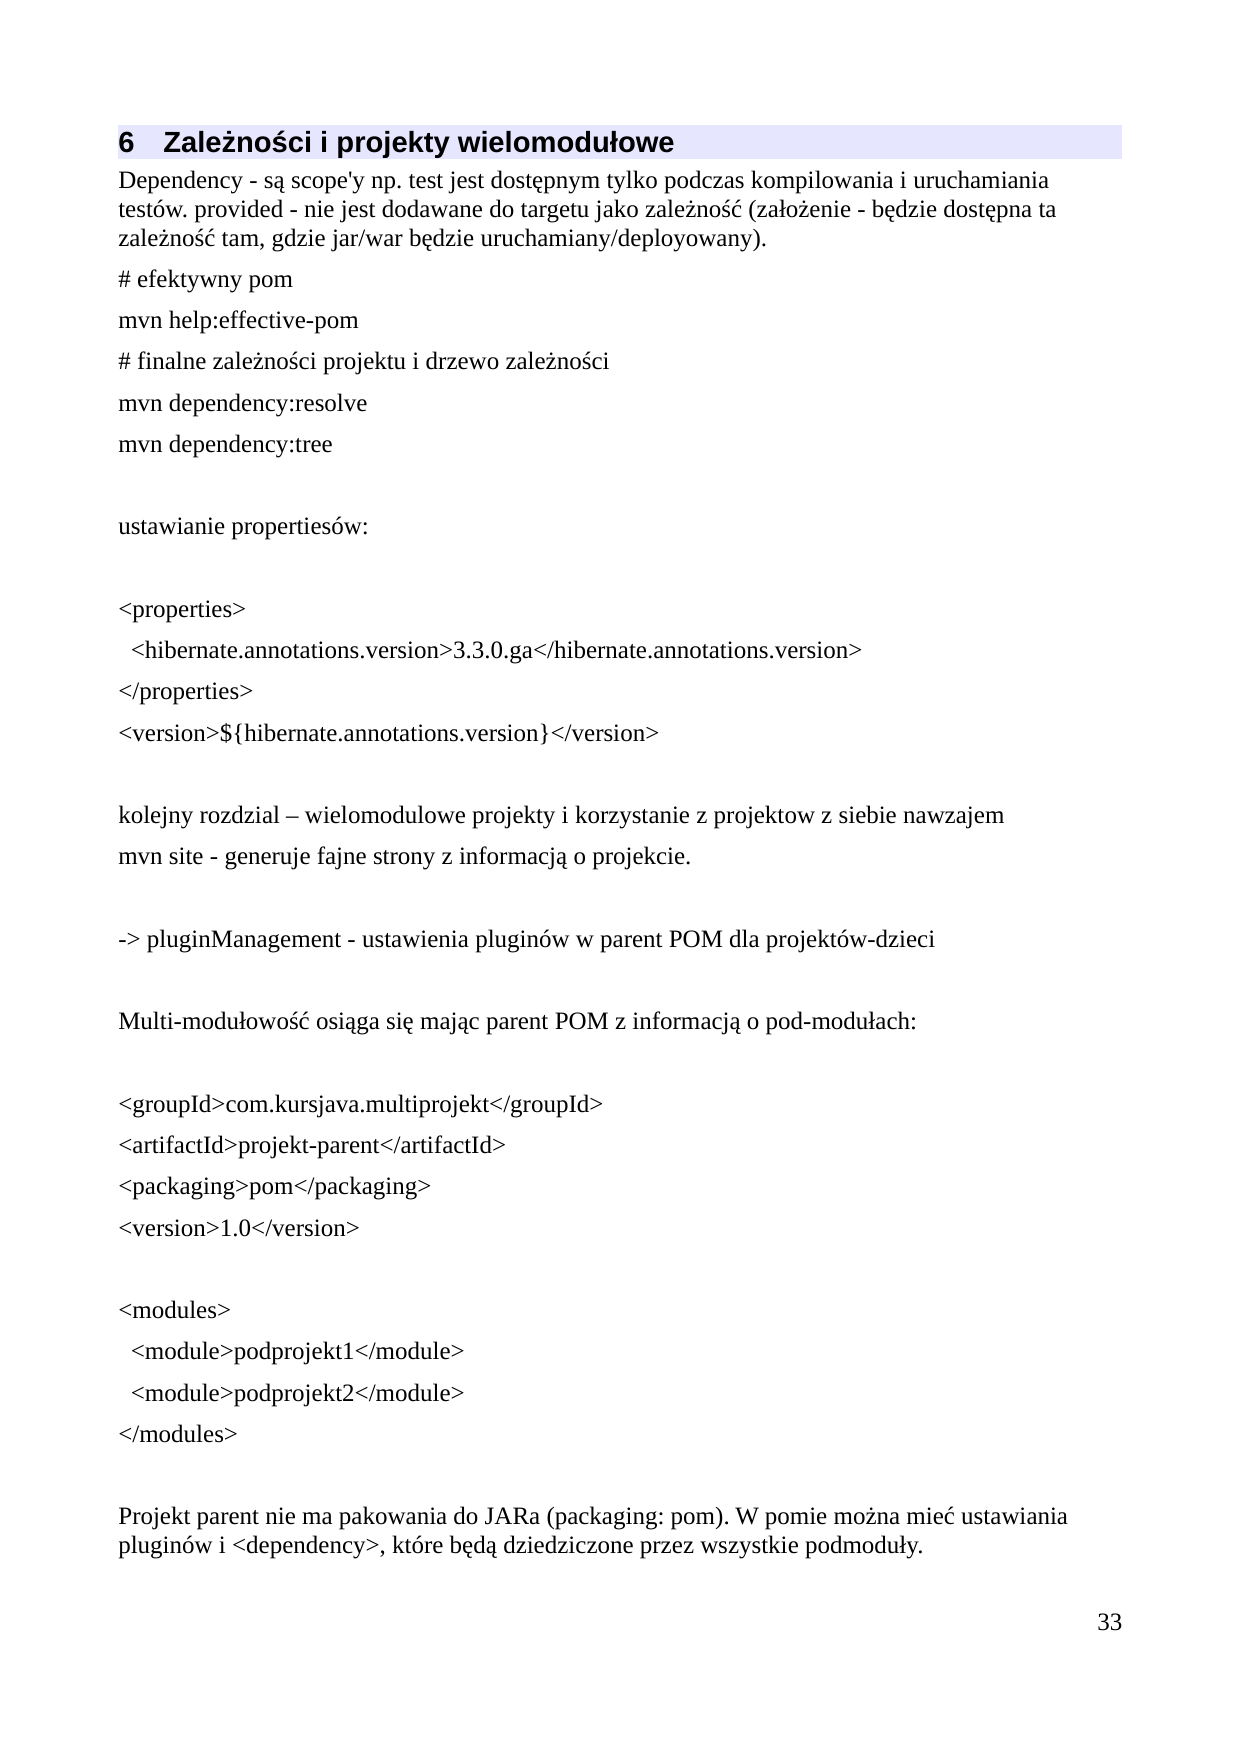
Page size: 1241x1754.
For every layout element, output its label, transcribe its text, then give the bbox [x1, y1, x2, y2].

text -> pluginManagement - ustawienia pluginów w parent POM dla projektów-dzieci [118, 924, 1122, 953]
text <module>podprojekt1</module> [118, 1336, 1122, 1365]
text Projekt parent nie ma pakowania do JARa (packaging: pom). W pomie można mieć ustawiania pluginów i <dependency>, które będą dziedziczone przez wszystkie podmoduły. [118, 1501, 1122, 1559]
text Dependency - są scope'y np. test jest dostępnym tylko podczas kompilowania i uruchamiania testów. provided - nie jest dodawane do targetu jako zależność (założenie - będzie dostępna ta zależność tam, gdzie jar/war będzie uruchamiany/deployowany). [118, 165, 1122, 251]
text </modules> [118, 1419, 1122, 1448]
text mvn help:effective-pom [118, 305, 1122, 334]
text <version>${hibernate.annotations.version}</version> [118, 718, 1122, 746]
text <artifactId>projekt-parent</artifactId> [118, 1130, 1122, 1159]
text <module>podprojekt2</module> [118, 1378, 1122, 1406]
text ustawianie propertiesów: [118, 511, 1122, 540]
text mvn dependency:resolve [118, 388, 1122, 416]
text <version>1.0</version> [118, 1213, 1122, 1241]
subtitle Zależności i projekty wielomodułowe [118, 125, 1122, 159]
text Multi-modułowość osiąga się mając parent POM z informacją o pod-modułach: [118, 1006, 1122, 1035]
text <groupId>com.kursjava.multiprojekt</groupId> [118, 1089, 1122, 1118]
text # finalne zależności projektu i drzewo zależności [118, 346, 1122, 375]
text <modules> [118, 1295, 1122, 1324]
text </properties> [118, 676, 1122, 705]
text mvn site - generuje fajne strony z informacją o projekcie. [118, 841, 1122, 870]
text <properties> [118, 594, 1122, 623]
text # efektywny pom [118, 264, 1122, 293]
text <hibernate.annotations.version>3.3.0.ga</hibernate.annotations.version> [118, 635, 1122, 664]
text kolejny rozdzial – wielomodulowe projekty i korzystanie z projektow z siebie nawzajem [118, 800, 1122, 829]
text mvn dependency:tree [118, 429, 1122, 458]
text <packaging>pom</packaging> [118, 1171, 1122, 1200]
